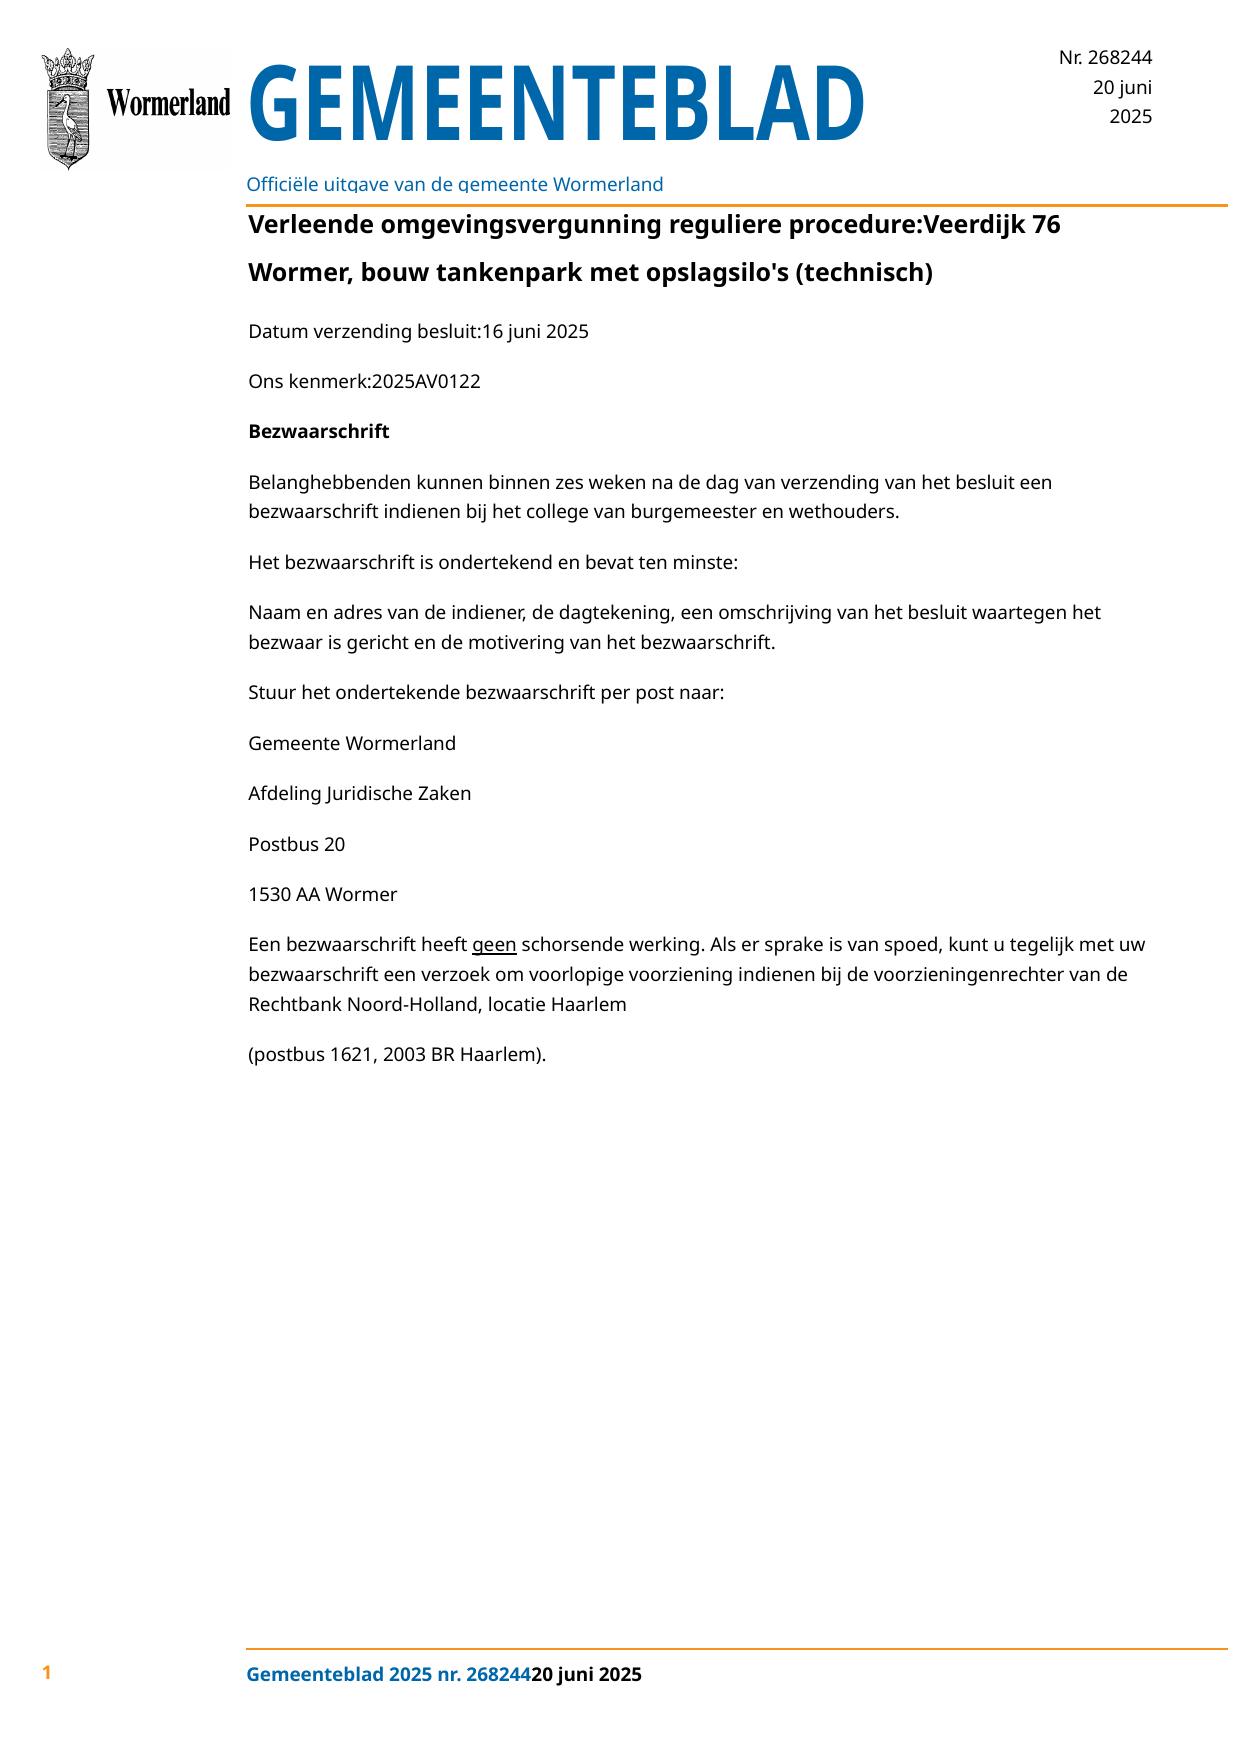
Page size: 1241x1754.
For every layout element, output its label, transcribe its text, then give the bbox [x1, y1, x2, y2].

text Afdeling Juridische Zaken [248, 780, 1152, 806]
text (postbus 1621, 2003 BR Haarlem). [248, 1041, 1152, 1067]
text Stuur het ondertekende bezwaarschrift per post naar: [248, 679, 1152, 705]
text Datum verzending besluit:16 juni 2025 [248, 318, 1152, 344]
text Verleende omgevingsvergunning reguliere procedure:Veerdijk 76 Wormer, bouw tankenpark met opslagsilo's (technisch) [248, 207, 1152, 288]
text Gemeente Wormerland [248, 730, 1152, 756]
text 1530 AA Wormer [248, 881, 1152, 907]
text Belanghebbenden kunnen binnen zes weken na de dag van verzending van het besluit een bezwaarschrift indienen bij het college van burgemeester en wethouders. [248, 469, 1152, 524]
text Ons kenmerk:2025AV0122 [248, 368, 1152, 394]
picture [41, 47, 231, 172]
text Een bezwaarschrift heeft geen schorsende werking. Als er sprake is van spoed, kunt u tegelijk met uw bezwaarschrift een verzoek om voorlopige voorziening indienen bij de voorzieningenrechter van de Rechtbank Noord-Holland, locatie Haarlem [248, 932, 1152, 1017]
text Postbus 20 [248, 831, 1152, 857]
text Het bezwaarschrift is ondertekend en bevat ten minste: [248, 549, 1152, 575]
text Bezwaarschrift [248, 419, 1152, 444]
text Naam en adres van de indiener, de dagtekening, een omschrijving van het besluit waartegen het bezwaar is gericht en de motivering van het bezwaarschrift. [248, 599, 1152, 655]
